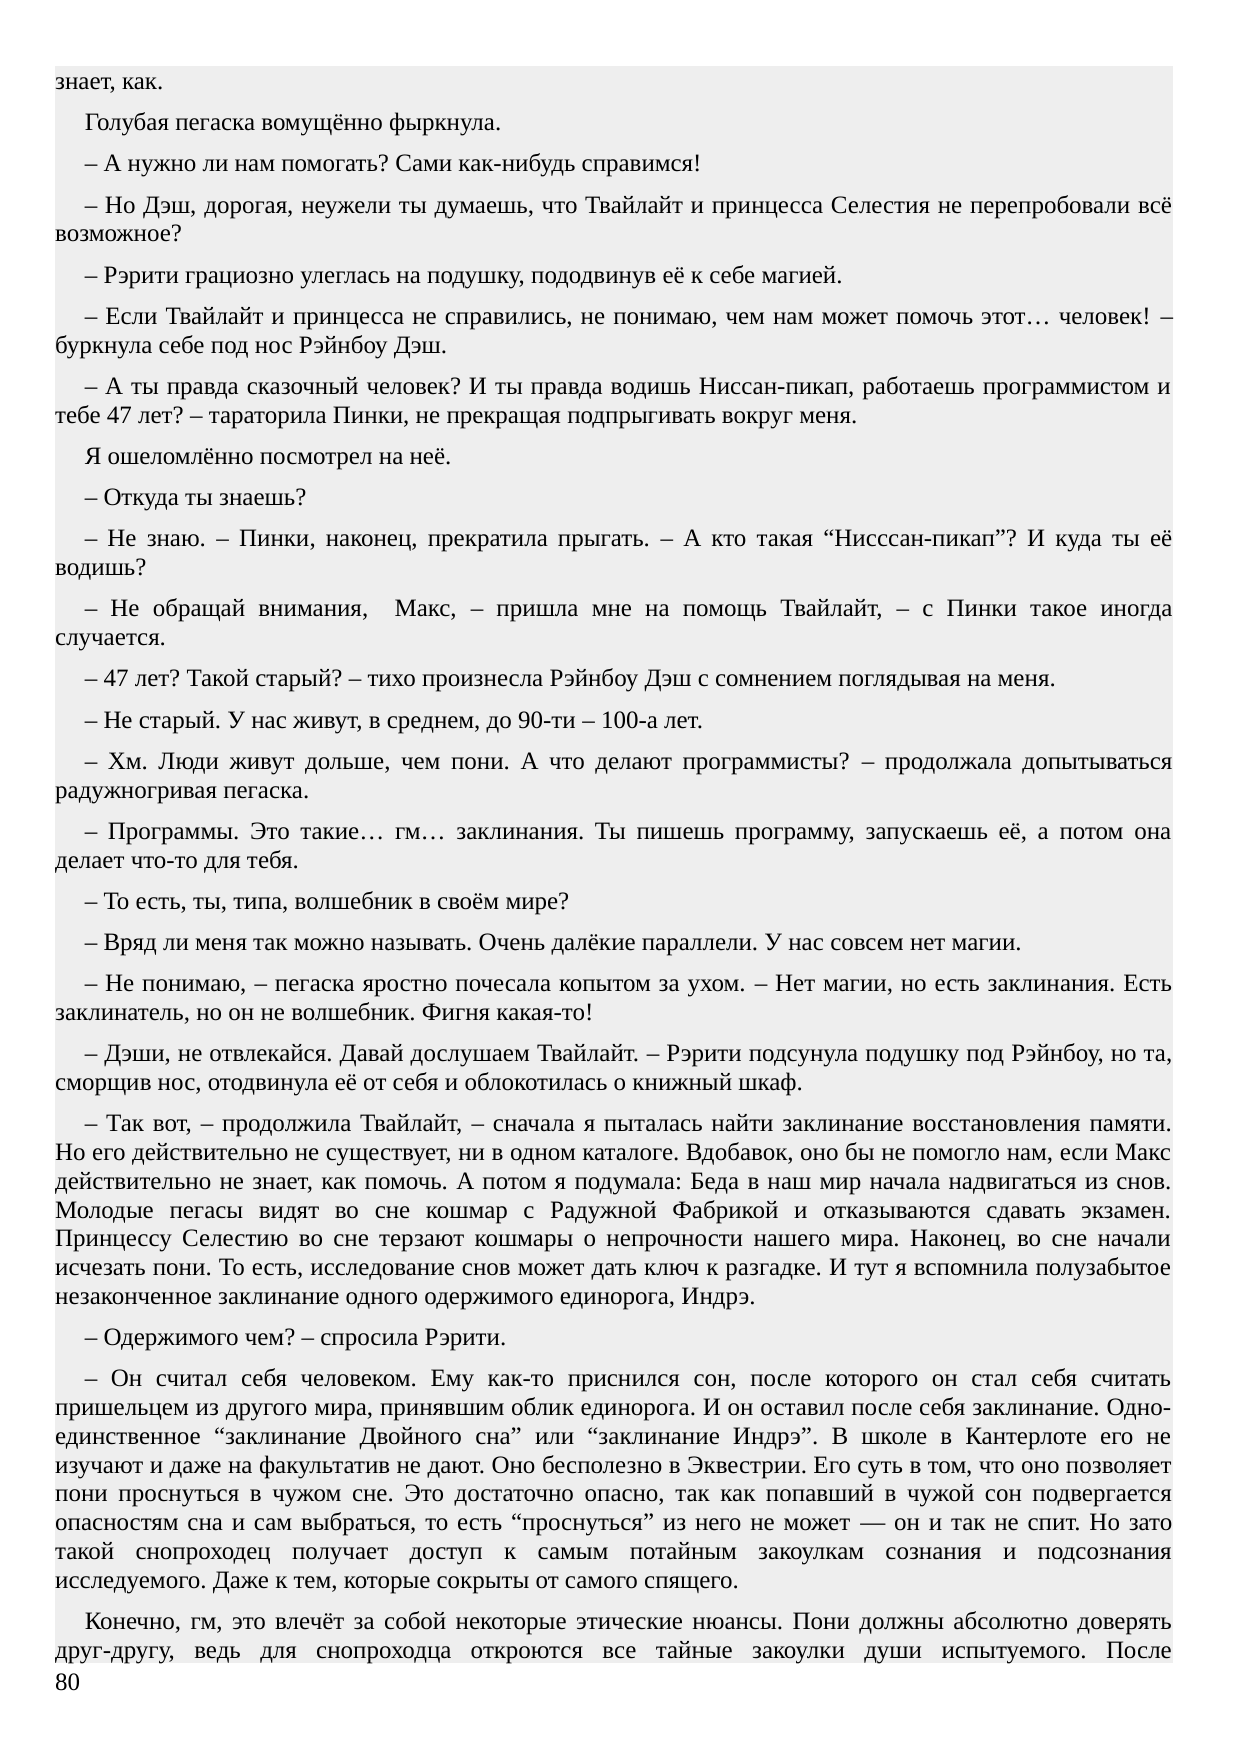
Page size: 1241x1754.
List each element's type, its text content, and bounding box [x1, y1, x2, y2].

text – Не понимаю, – пегаска яростно почесала копытом за ухом. – Нет магии, но есть заклинания. Есть заклинатель, но он не волшебник. Фигня какая-то! [55, 968, 1173, 1026]
text – Так вот, – продолжила Твайлайт, – сначала я пыталась найти заклинание восстановления памяти. Но его действительно не существует, ни в одном каталоге. Вдобавок, оно бы не помогло нам, если Макс действительно не знает, как помочь. А потом я подумала: Беда в наш мир начала надвигаться из снов. Молодые пегасы видят во сне кошмар с Радужной Фабрикой и отказываются сдавать экзамен. Принцессу Селестию во сне терзают кошмары о непрочности нашего мира. Наконец, во сне начали исчезать пони. То есть, исследование снов может дать ключ к разгадке. И тут я вспомнила полузабытое незаконченное заклинание одного одержимого единорога, Индрэ. [55, 1108, 1173, 1310]
text – Если Твайлайт и принцесса не справились, не понимаю, чем нам может помочь этот… человек! – буркнула себе под нос Рэйнбоу Дэш. [55, 301, 1173, 358]
text – Одержимого чем? – спросила Рэрити. [55, 1322, 1173, 1351]
text – Он считал себя человеком. Ему как-то приснился сон, после которого он стал себя считать пришельцем из другого мира, принявшим облик единорога. И он оставил после себя заклинание. Одно-единственное “заклинание Двойного сна” или “заклинание Индрэ”. В школе в Кантерлоте его не изучают и даже на факультатив не дают. Оно бесполезно в Эквестрии. Его суть в том, что оно позволяет пони проснуться в чужом сне. Это достаточно опасно, так как попавший в чужой сон подвергается опасностям сна и сам выбраться, то есть “проснуться” из него не может — он и так не спит. Но зато такой снопроходец получает доступ к самым потайным закоулкам сознания и подсознания исследуемого. Даже к тем, которые сокрыты от самого спящего. [55, 1363, 1173, 1593]
text – А нужно ли нам помогать? Сами как-нибудь справимся! [55, 148, 1173, 177]
text – Не старый. У нас живут, в среднем, до 90-ти – 100-а лет. [55, 705, 1173, 733]
text – Но Дэш, дорогая, неужели ты думаешь, что Твайлайт и принцесса Селестия не перепробовали всё возможное? [55, 190, 1173, 247]
text – Вряд ли меня так можно называть. Очень далёкие параллели. У нас совсем нет магии. [55, 927, 1173, 956]
text Конечно, гм, это влечёт за собой некоторые этические нюансы. Пони должны абсолютно доверять друг-другу, ведь для снопроходца откроются все тайные закоулки души испытуемого. После [55, 1606, 1173, 1663]
text – Не знаю. – Пинки, наконец, прекратила прыгать. – А кто такая “Нисссан-пикап”? И куда ты её водишь? [55, 523, 1173, 581]
text – Не обращай внимания, Макс, – пришла мне на помощь Твайлайт, – с Пинки такое иногда случается. [55, 593, 1173, 651]
text – То есть, ты, типа, волшебник в своём мире? [55, 886, 1173, 915]
text – Дэши, не отвлекайся. Давай дослушаем Твайлайт. – Рэрити подсунула подушку под Рэйнбоу, но та, сморщив нос, отодвинула её от себя и облокотилась о книжный шкаф. [55, 1038, 1173, 1096]
text знает, как. [55, 66, 1173, 95]
text Я ошеломлённо посмотрел на неё. [55, 441, 1173, 470]
text – Программы. Это такие… гм… заклинания. Ты пишешь программу, запускаешь её, а потом она делает что-то для тебя. [55, 816, 1173, 873]
text Голубая пегаска вомущённо фыркнула. [55, 107, 1173, 136]
text – Откуда ты знаешь? [55, 482, 1173, 511]
text – Рэрити грациозно улеглась на подушку, пододвинув её к себе магией. [55, 260, 1173, 288]
text – 47 лет? Такой старый? – тихо произнесла Рэйнбоу Дэш с сомнением поглядывая на меня. [55, 663, 1173, 692]
text – Хм. Люди живут дольше, чем пони. А что делают программисты? – продолжала допытываться радужногривая пегаска. [55, 746, 1173, 803]
text – А ты правда сказочный человек? И ты правда водишь Ниссан-пикап, работаешь программистом и тебе 47 лет? – тараторила Пинки, не прекращая подпрыгивать вокруг меня. [55, 371, 1173, 428]
